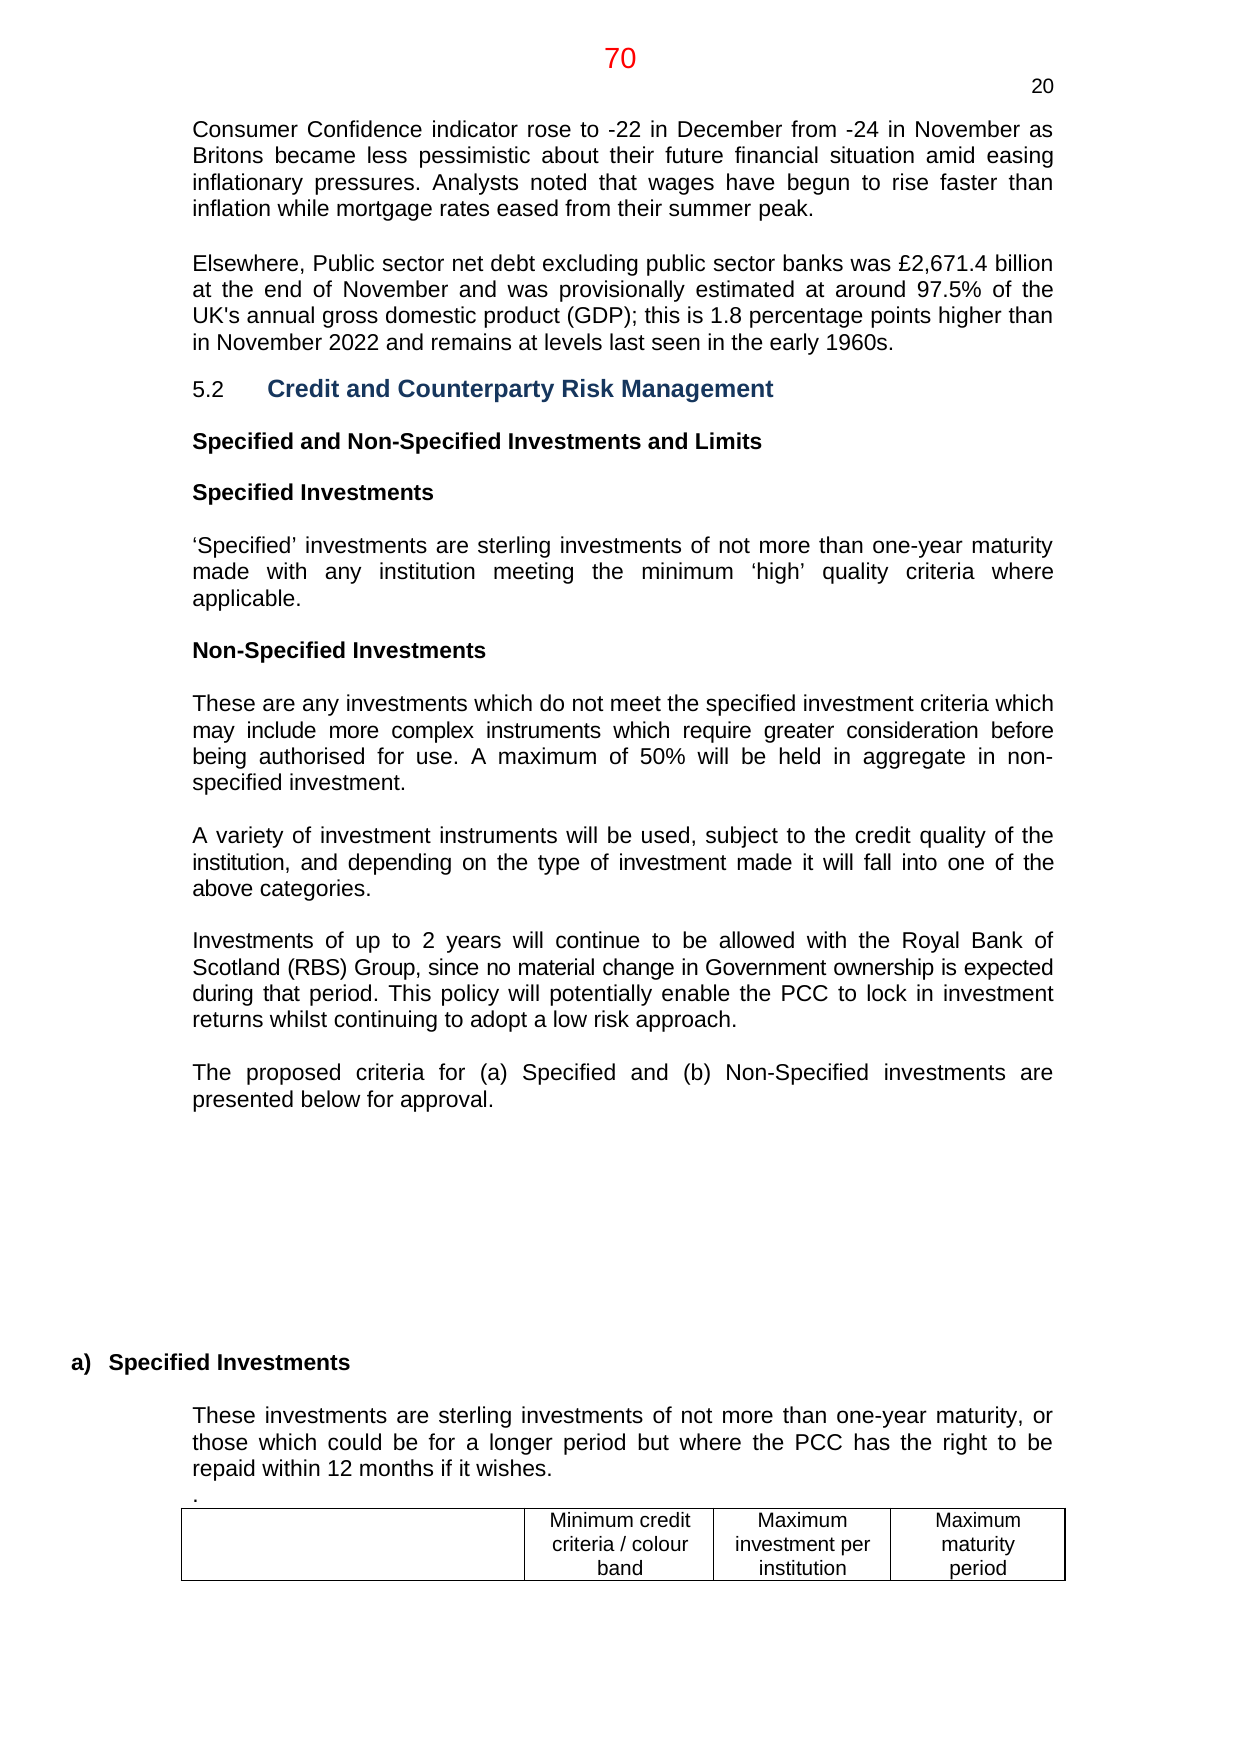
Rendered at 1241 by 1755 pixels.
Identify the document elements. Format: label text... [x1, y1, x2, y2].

text ‘Specified’ investments are sterling investments of not more than one-year maturity made with any institution meeting the minimum ‘high’ quality criteria where applicable. [192, 532, 1054, 611]
text . [192, 1481, 1241, 1507]
text The proposed criteria for (a) Specified and (b) Non-Specified investments are presented below for approval. [192, 1059, 1054, 1112]
subtitle Specified Investments [71, 1349, 1241, 1375]
text These are any investments which do not meet the specified investment criteria which may include more complex instruments which require greater consideration before being authorised for use. A maximum of 50% will be held in aggregate in non-specified investment. [192, 690, 1055, 796]
text A variety of investment instruments will be used, subject to the credit quality of the institution, and depending on the type of investment made it will fall into one of the above categories. [192, 822, 1055, 901]
list Credit and Counterparty Risk Management Specified and Non-Specified Investments and Limits Specified Investments [192, 374, 775, 505]
table_header Maximum investment per institution [714, 1509, 890, 1580]
table_header Minimum credit criteria / colour band [525, 1509, 713, 1580]
text Investments of up to 2 years will continue to be allowed with the Royal Bank of Scotland (RBS) Group, since no material change in Government ownership is expected during that period. This policy will potentially enable the PCC to lock in investment returns whilst continuing to adopt a low risk approach. [192, 927, 1054, 1033]
text Elsewhere, Public sector net debt excluding public sector banks was £2,671.4 billion at the end of November and was provisionally estimated at around 97.5% of the UK's annual gross domestic product (GDP); this is 1.8 percentage points higher than in November 2022 and remains at levels last seen in the early 1960s. [192, 250, 1053, 355]
text Consumer Confidence indicator rose to -22 in December from -24 in November as Britons became less pessimistic about their future financial situation amid easing inflationary pressures. Analysts noted that wages have begun to rise faster than inflation while mortgage rates eased from their summer peak. [192, 116, 1054, 221]
text These investments are sterling investments of not more than one-year maturity, or those which could be for a longer period but where the PCC has the right to be repaid within 12 months if it wishes. [192, 1402, 1054, 1481]
table_header [182, 1509, 524, 1580]
table_header Maximum maturity period [891, 1509, 1064, 1580]
subtitle Non-Specified Investments [192, 637, 1241, 664]
